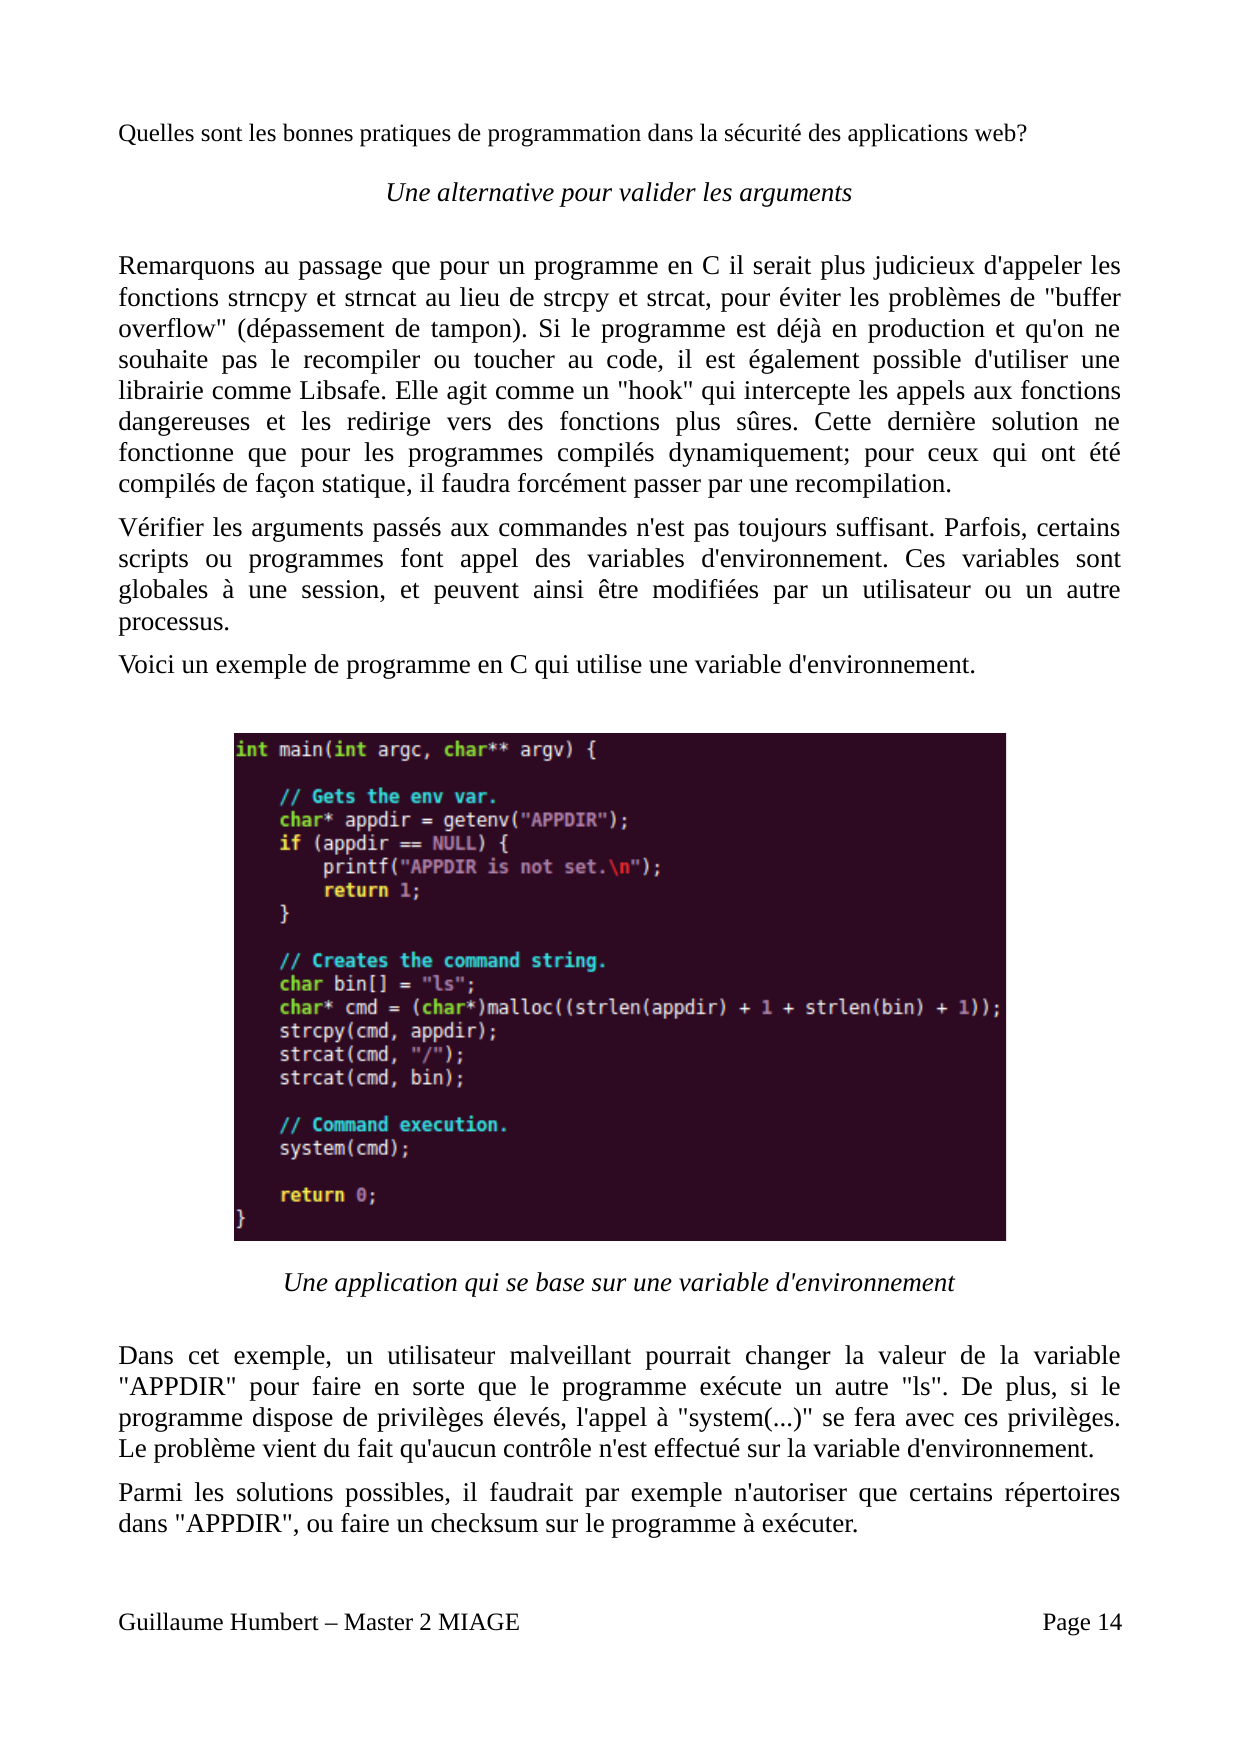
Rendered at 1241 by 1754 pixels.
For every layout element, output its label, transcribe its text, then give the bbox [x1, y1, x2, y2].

text Dans cet exemple, un utilisateur malveillant pourrait changer la valeur de la variable "APPDIR" pour faire en sorte que le programme exécute un autre "ls". De plus, si le programme dispose de privilèges élevés, l'appel à "system(...)" se fera avec ces privilèges. Le problème vient du fait qu'aucun contrôle n'est effectué sur la variable d'environnement. [118, 1339, 1122, 1464]
text Vérifier les arguments passés aux commandes n'est pas toujours suffisant. Parfois, certains scripts ou programmes font appel des variables d'environnement. Ces variables sont globales à une session, et peuvent ainsi être modifiées par un utilisateur ou un autre processus. [118, 511, 1122, 636]
text Une application qui se base sur une variable d'environnement [118, 1266, 1122, 1297]
picture [234, 733, 1007, 1241]
text Une alternative pour valider les arguments [118, 176, 1122, 207]
text Remarquons au passage que pour un programme en C il serait plus judicieux d'appeler les fonctions strncpy et strncat au lieu de strcpy et strcat, pour éviter les problèmes de "buffer overflow" (dépassement de tampon). Si le programme est déjà en production et qu'on ne souhaite pas le recompiler ou toucher au code, il est également possible d'utiliser une librairie comme Libsafe. Elle agit comme un "hook" qui intercepte les appels aux fonctions dangereuses et les redirige vers des fonctions plus sûres. Cette dernière solution ne fonctionne que pour les programmes compilés dynamiquement; pour ceux qui ont été compilés de façon statique, il faudra forcément passer par une recompilation. [118, 249, 1122, 499]
text Parmi les solutions possibles, il faudrait par exemple n'autoriser que certains répertoires dans "APPDIR", ou faire un checksum sur le programme à exécuter. [118, 1476, 1122, 1538]
text Voici un exemple de programme en C qui utilise une variable d'environnement. [118, 648, 1122, 679]
